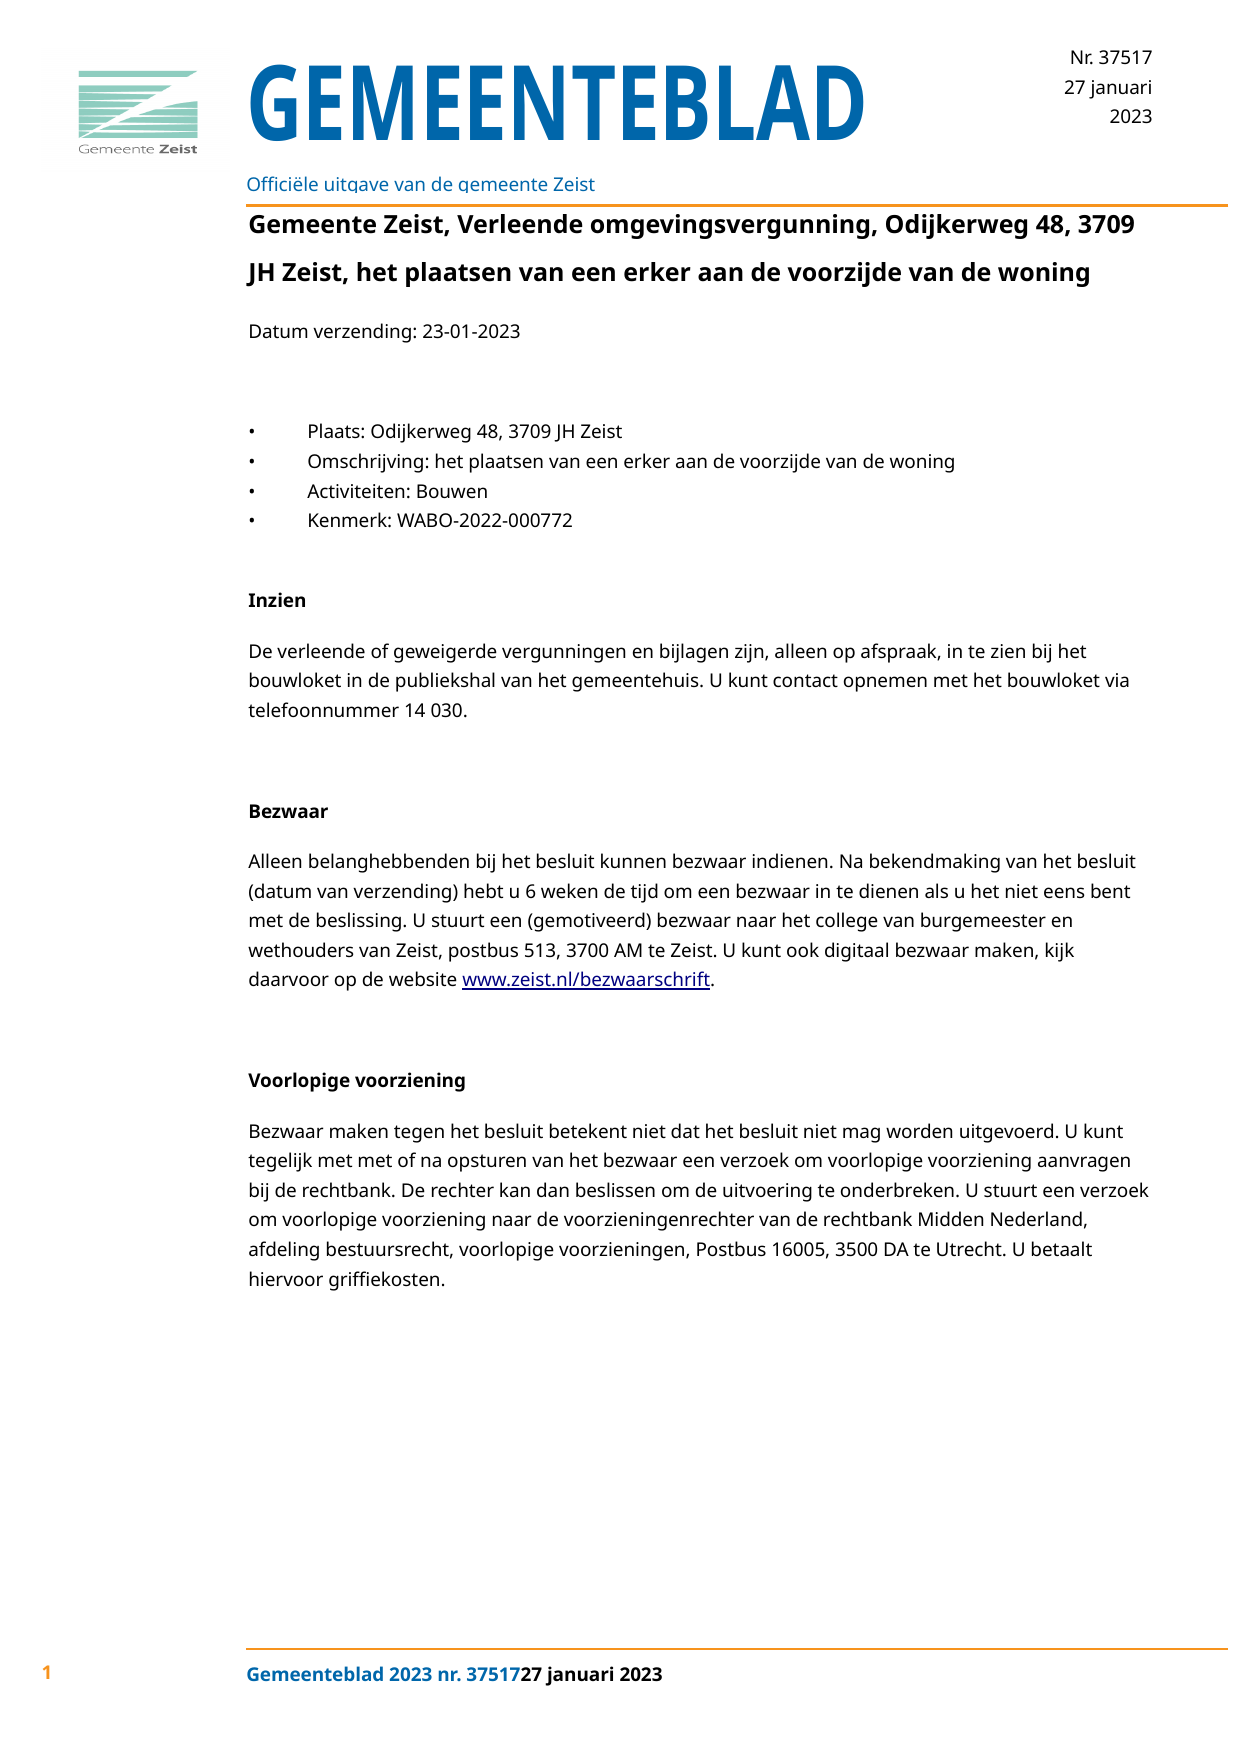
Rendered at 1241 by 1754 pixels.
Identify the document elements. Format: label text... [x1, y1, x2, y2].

list Activiteiten: Bouwen [248, 478, 1152, 504]
list Kenmerk: WABO-2022-000772 [248, 507, 1152, 533]
text Datum verzending: 23-01-2023 [248, 318, 1152, 344]
text Gemeente Zeist, Verleende omgevingsvergunning, Odijkerweg 48, 3709 JH Zeist, het plaatsen van een erker aan de voorzijde van de woning [248, 207, 1152, 288]
text Alleen belanghebbenden bij het besluit kunnen bezwaar indienen. Na bekendmaking van het besluit (datum van verzending) hebt u 6 weken de tijd om een bezwaar in te dienen als u het niet eens bent met de beslissing. U stuurt een (gemotiveerd) bezwaar naar het college van burgemeester en wethouders van Zeist, postbus 513, 3700 AM te Zeist. U kunt ook digitaal bezwaar maken, kijk daarvoor op de website www.zeist.nl/bezwaarschrift. [248, 848, 1152, 992]
text Inzien [248, 587, 1152, 613]
text De verleende of geweigerde vergunningen en bijlagen zijn, alleen op afspraak, in te zien bij het bouwloket in de publiekshal van het gemeentehuis. U kunt contact opnemen met het bouwloket via telefoonnummer 14 030. [248, 638, 1152, 723]
text Bezwaar maken tegen het besluit betekent niet dat het besluit niet mag worden uitgevoerd. U kunt tegelijk met met of na opsturen van het bezwaar een verzoek om voorlopige voorziening aanvragen bij de rechtbank. De rechter kan dan beslissen om de uitvoering te onderbreken. U stuurt een verzoek om voorlopige voorziening naar de voorzieningenrechter van de rechtbank Midden Nederland, afdeling bestuursrecht, voorlopige voorzieningen, Postbus 16005, 3500 DA te Utrecht. U betaalt hiervoor griffiekosten. [248, 1118, 1152, 1292]
text Voorlopige voorziening [248, 1067, 1152, 1093]
picture [41, 47, 231, 172]
list Omschrijving: het plaatsen van een erker aan de voorzijde van de woning [248, 448, 1152, 474]
text Bezwaar [248, 798, 1152, 824]
list Plaats: Odijkerweg 48, 3709 JH Zeist [248, 419, 1152, 444]
